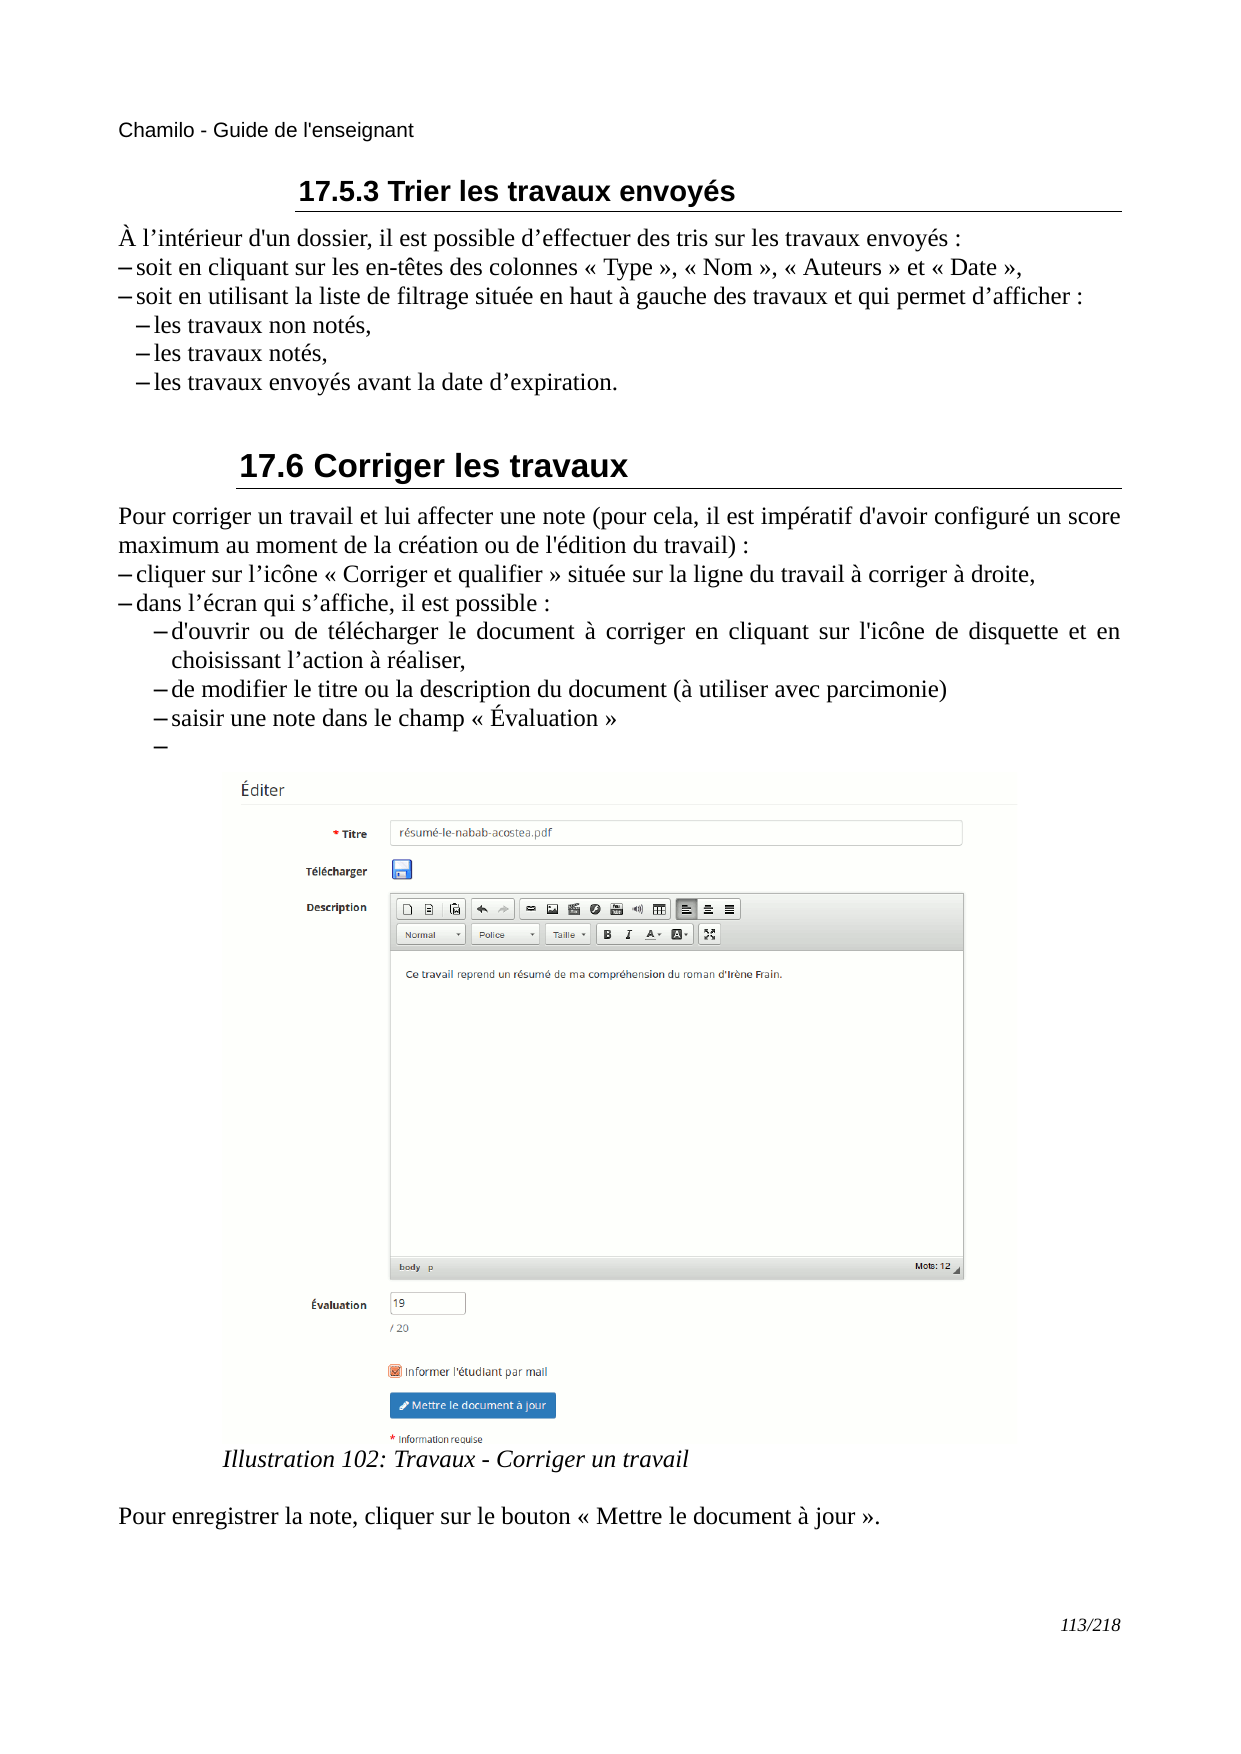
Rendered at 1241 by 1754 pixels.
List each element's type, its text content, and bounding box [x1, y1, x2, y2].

list les travaux notés, [136, 338, 1122, 367]
list dans l’écran qui s’affiche, il est possible : [118, 588, 1122, 616]
list soit en cliquant sur les en-têtes des colonnes « Type », « Nom », « Auteurs » et « Date », [118, 252, 1122, 281]
text À l’intérieur d'un dossier, il est possible d’effectuer des tris sur les travaux envoyés : [118, 223, 1122, 252]
list cliquer sur l’icône « Corriger et qualifier » située sur la ligne du travail à corriger à droite, [118, 559, 1122, 588]
text Pour enregistrer la note, cliquer sur le bouton « Mettre le document à jour ». [118, 1501, 1122, 1530]
picture [222, 772, 1018, 1444]
list les travaux envoyés avant la date d’expiration. [136, 367, 1122, 396]
list les travaux non notés, [136, 310, 1122, 338]
text Pour corriger un travail et lui affecter une note (pour cela, il est impératif d'avoir configuré un score maximum au moment de la création ou de l'édition du travail) : [118, 501, 1122, 559]
subtitle Trier les travaux envoyés [295, 172, 1122, 211]
list saisir une note dans le champ « Évaluation » [153, 703, 1122, 731]
list de modifier le titre ou la description du document (à utiliser avec parcimonie) [153, 674, 1122, 703]
list d'ouvrir ou de télécharger le document à corriger en cliquant sur l'icône de disquette et en choisissant l’action à réaliser, [153, 616, 1122, 674]
text Illustration 102: Travaux - Corriger un travail [222, 1444, 1017, 1473]
list soit en utilisant la liste de filtrage située en haut à gauche des travaux et qui permet d’afficher : [118, 281, 1122, 310]
subtitle Corriger les travaux [236, 444, 1122, 488]
